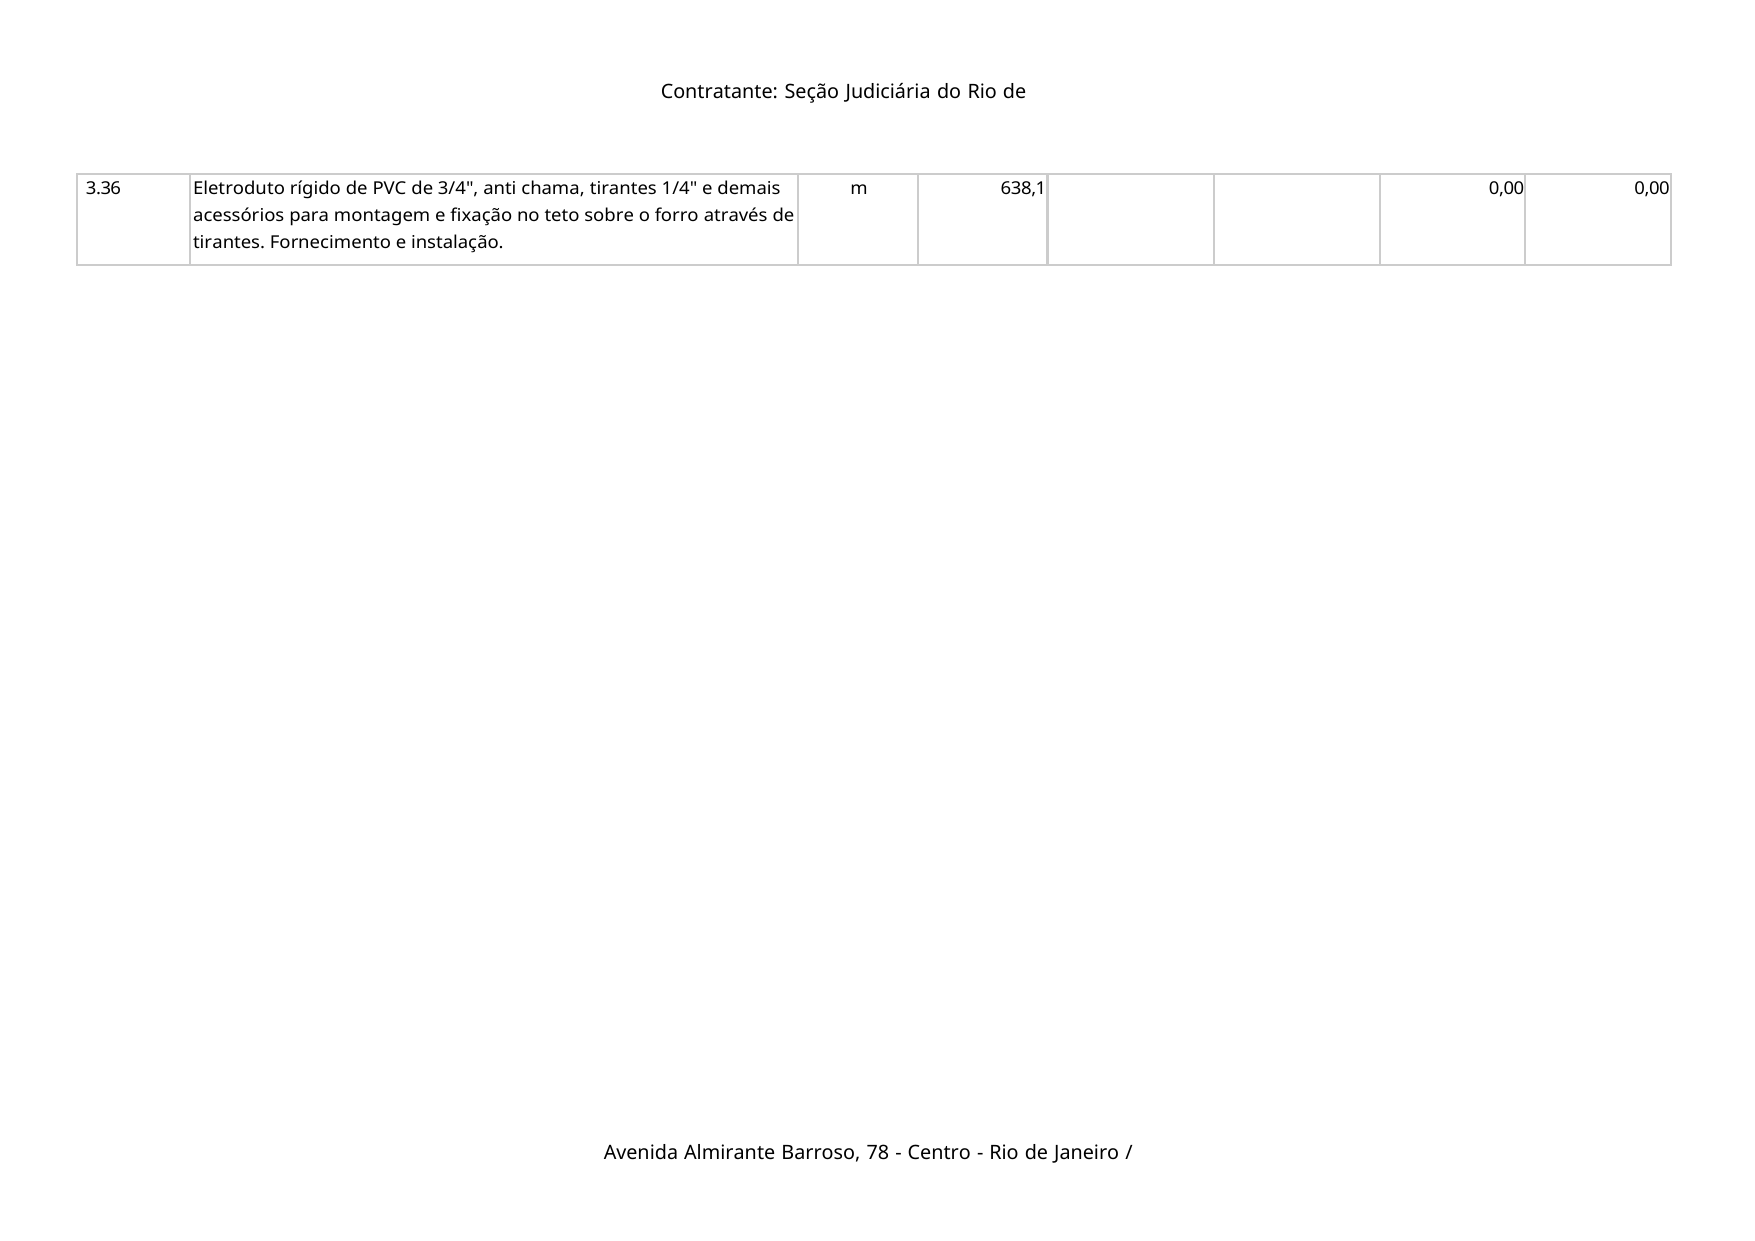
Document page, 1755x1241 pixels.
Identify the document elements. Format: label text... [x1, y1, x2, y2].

table_cell m [799, 175, 917, 264]
table_cell [1215, 175, 1379, 264]
table_cell 0,00 [1381, 175, 1524, 264]
table_cell Eletroduto rígido de PVC de 3/4", anti chama, tirantes 1/4" e demais acessórios para montagem e fixação no teto sobre o forro através de tirantes. Fornecimento e instalação. [191, 175, 797, 264]
table_cell 0,00 [1526, 175, 1670, 264]
table_cell [1049, 175, 1213, 264]
table_cell 638,1 [919, 175, 1046, 264]
table_cell 3.36 [78, 175, 189, 264]
